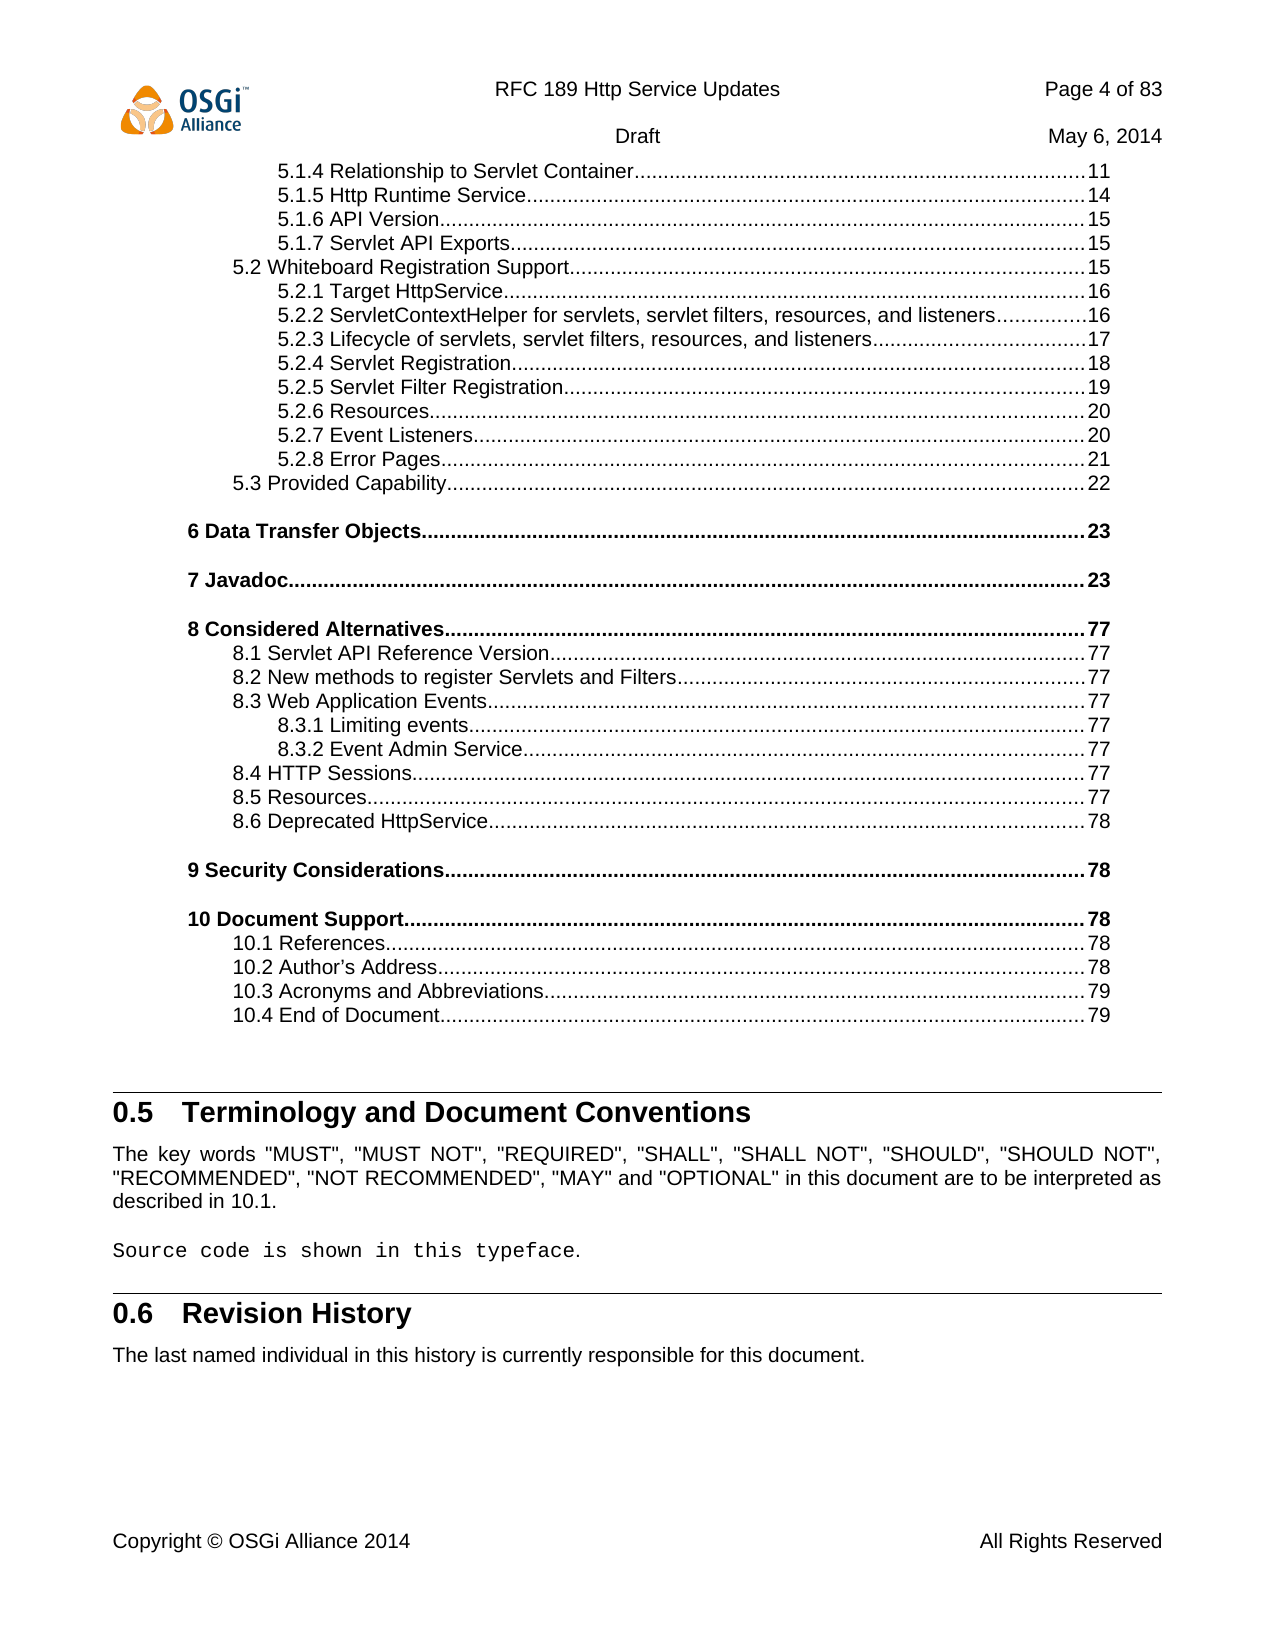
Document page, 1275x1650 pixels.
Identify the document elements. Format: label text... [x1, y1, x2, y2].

text 8.2 New methods to register Servlets and Filters 77 [232, 665, 1162, 689]
text 5.2.4 Servlet Registration 18 [277, 351, 1162, 374]
text 5.2.3 Lifecycle of servlets, servlet filters, resources, and listeners 17 [277, 327, 1162, 351]
text 5.1.7 Servlet API Exports 15 [277, 231, 1162, 255]
text The key words "MUST", "MUST NOT", "REQUIRED", "SHALL", "SHALL NOT", "SHOULD", "SHOULD NOT", "RECOMMENDED", "NOT RECOMMENDED", "MAY" and "OPTIONAL" in this document are to be interpreted as described in 1. [112, 1141, 1162, 1213]
text 5.2.5 Servlet Filter Registration 19 [277, 374, 1162, 398]
text 10.1 References 78 [232, 931, 1162, 955]
text 10 Document Support 78 [187, 907, 1162, 931]
text 5.2.1 Target HttpService 16 [277, 279, 1162, 303]
text 8.3.1 Limiting events 77 [277, 713, 1162, 737]
text 5.1.6 API Version 15 [277, 207, 1162, 231]
text 9 Security Considerations 78 [187, 858, 1162, 882]
text 5.2.7 Event Listeners 20 [277, 422, 1162, 446]
text 8.5 Resources 77 [232, 785, 1162, 809]
picture [113, 78, 257, 142]
text 10.2 Author’s Address 78 [232, 955, 1162, 979]
text 5.2.8 Error Pages 21 [277, 446, 1162, 470]
text 5.2 Whiteboard Registration Support 15 [232, 255, 1162, 279]
text 8 Considered Alternatives 77 [187, 617, 1162, 641]
text 5.2.2 ServletContextHelper for servlets, servlet filters, resources, and listeners 16 [277, 303, 1162, 327]
text 8.6 Deprecated HttpService 78 [232, 809, 1162, 833]
text 5.2.6 Resources 20 [277, 398, 1162, 422]
text 8.4 HTTP Sessions 77 [232, 761, 1162, 785]
text 7 Javadoc 23 [187, 568, 1162, 592]
text 8.3.2 Event Admin Service 77 [277, 737, 1162, 761]
text 5.3 Provided Capability 22 [232, 470, 1162, 494]
text 5.1.4 Relationship to Servlet Container 11 [277, 159, 1162, 183]
text Source code is shown in this typeface. [112, 1238, 1162, 1264]
text 10.3 Acronyms and Abbreviations 79 [232, 979, 1162, 1003]
text 10.4 End of Document 79 [232, 1003, 1162, 1027]
text 8.1 Servlet API Reference Version 77 [232, 641, 1162, 665]
subtitle Terminology and Document Conventions [112, 1093, 1162, 1129]
text 8.3 Web Application Events 77 [232, 689, 1162, 713]
subtitle Revision History [112, 1294, 1162, 1330]
text 5.1.5 Http Runtime Service 14 [277, 183, 1162, 207]
text The last named individual in this history is currently responsible for this document. [112, 1342, 1162, 1366]
text 6 Data Transfer Objects 23 [187, 519, 1162, 543]
